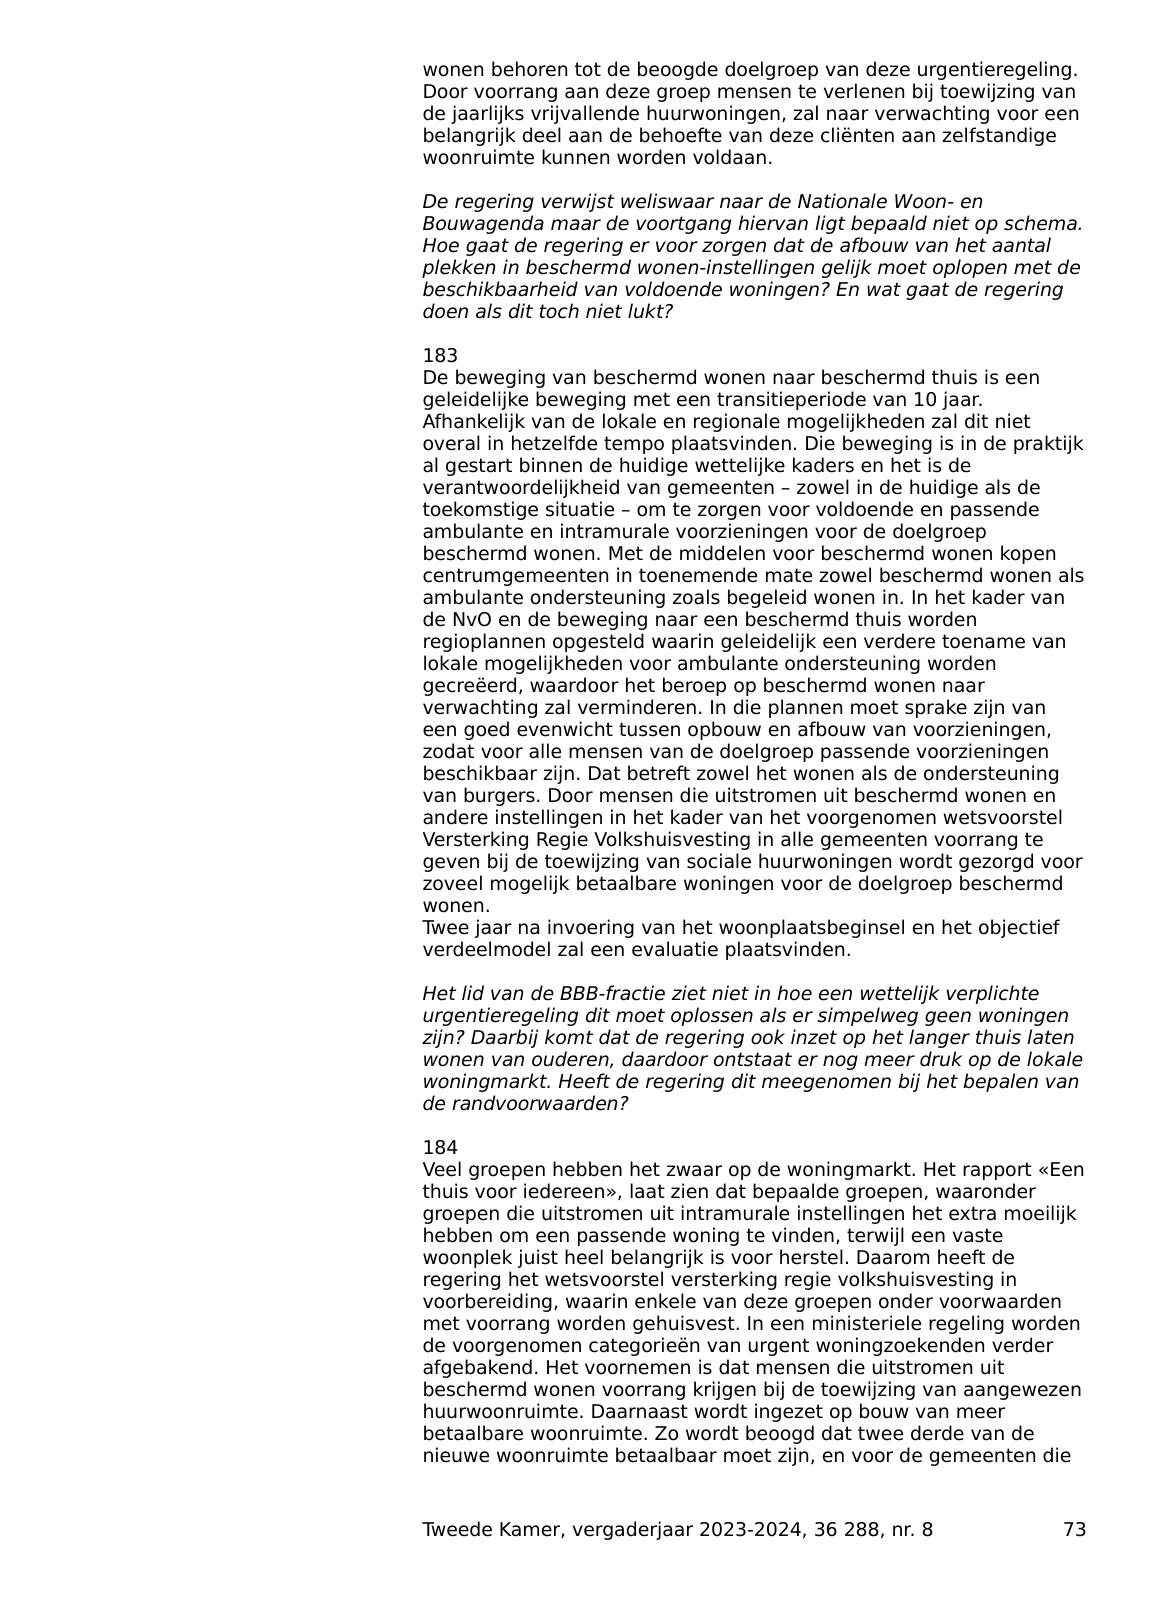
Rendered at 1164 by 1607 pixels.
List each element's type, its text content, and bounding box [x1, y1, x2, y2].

text Twee jaar na invoering van het woonplaatsbeginsel en het objectief verdeelmodel zal een evaluatie plaatsvinden. [422, 917, 1087, 961]
text Veel groepen hebben het zwaar op de woningmarkt. Het rapport «Een thuis voor iedereen», laat zien dat bepaalde groepen, waaronder groepen die uitstromen uit intramurale instellingen het extra moeilijk hebben om een passende woning te vinden, terwijl een vaste woonplek juist heel belangrijk is voor herstel. Daarom heeft de regering het wetsvoorstel versterking regie volkshuisvesting in voorbereiding, waarin enkele van deze groepen onder voorwaarden met voorrang worden gehuisvest. In een ministeriele regeling worden de voorgenomen categorieën van urgent woningzoekenden verder afgebakend. Het voornemen is dat mensen die uitstromen uit beschermd wonen voorrang krijgen bij de toewijzing van aangewezen huurwoonruimte. Daarnaast wordt ingezet op bouw van meer betaalbare woonruimte. Zo wordt beoogd dat twee derde van de nieuwe woonruimte betaalbaar moet zijn, en voor de gemeenten die [422, 1159, 1087, 1467]
text De beweging van beschermd wonen naar beschermd thuis is een geleidelijke beweging met een transitieperiode van 10 jaar. Afhankelijk van de lokale en regionale mogelijkheden zal dit niet overal in hetzelfde tempo plaatsvinden. Die beweging is in de praktijk al gestart binnen de huidige wettelijke kaders en het is de verantwoordelijkheid van gemeenten – zowel in de huidige als de toekomstige situatie – om te zorgen voor voldoende en passende ambulante en intramurale voorzieningen voor de doelgroep beschermd wonen. Met de middelen voor beschermd wonen kopen centrumgemeenten in toenemende mate zowel beschermd wonen als ambulante ondersteuning zoals begeleid wonen in. In het kader van de NvO en de beweging naar een beschermd thuis worden regioplannen opgesteld waarin geleidelijk een verdere toename van lokale mogelijkheden voor ambulante ondersteuning worden gecreëerd, waardoor het beroep op beschermd wonen naar verwachting zal verminderen. In die plannen moet sprake zijn van een goed evenwicht tussen opbouw en afbouw van voorzieningen, zodat voor alle mensen van de doelgroep passende voorzieningen beschikbaar zijn. Dat betreft zowel het wonen als de ondersteuning van burgers. Door mensen die uitstromen uit beschermd wonen en andere instellingen in het kader van het voorgenomen wetsvoorstel Versterking Regie Volkshuisvesting in alle gemeenten voorrang te geven bij de toewijzing van sociale huurwoningen wordt gezorgd voor zoveel mogelijk betaalbare woningen voor de doelgroep beschermd wonen. [422, 367, 1087, 917]
text Het lid van de BBB-fractie ziet niet in hoe een wettelijk verplichte urgentieregeling dit moet oplossen als er simpelweg geen woningen zijn? Daarbij komt dat de regering ook inzet op het langer thuis laten wonen van ouderen, daardoor ontstaat er nog meer druk op de lokale woningmarkt. Heeft de regering dit meegenomen bij het bepalen van de randvoorwaarden? [422, 983, 1087, 1115]
text 183 [422, 345, 1087, 367]
text wonen behoren tot de beoogde doelgroep van deze urgentieregeling. Door voorrang aan deze groep mensen te verlenen bij toewijzing van de jaarlijks vrijvallende huurwoningen, zal naar verwachting voor een belangrijk deel aan de behoefte van deze cliënten aan zelfstandige woonruimte kunnen worden voldaan. [422, 59, 1087, 169]
text 184 [422, 1137, 1087, 1159]
text De regering verwijst weliswaar naar de Nationale Woon- en Bouwagenda maar de voortgang hiervan ligt bepaald niet op schema. Hoe gaat de regering er voor zorgen dat de afbouw van het aantal plekken in beschermd wonen-instellingen gelijk moet oplopen met de beschikbaarheid van voldoende woningen? En wat gaat de regering doen als dit toch niet lukt? [422, 191, 1087, 323]
